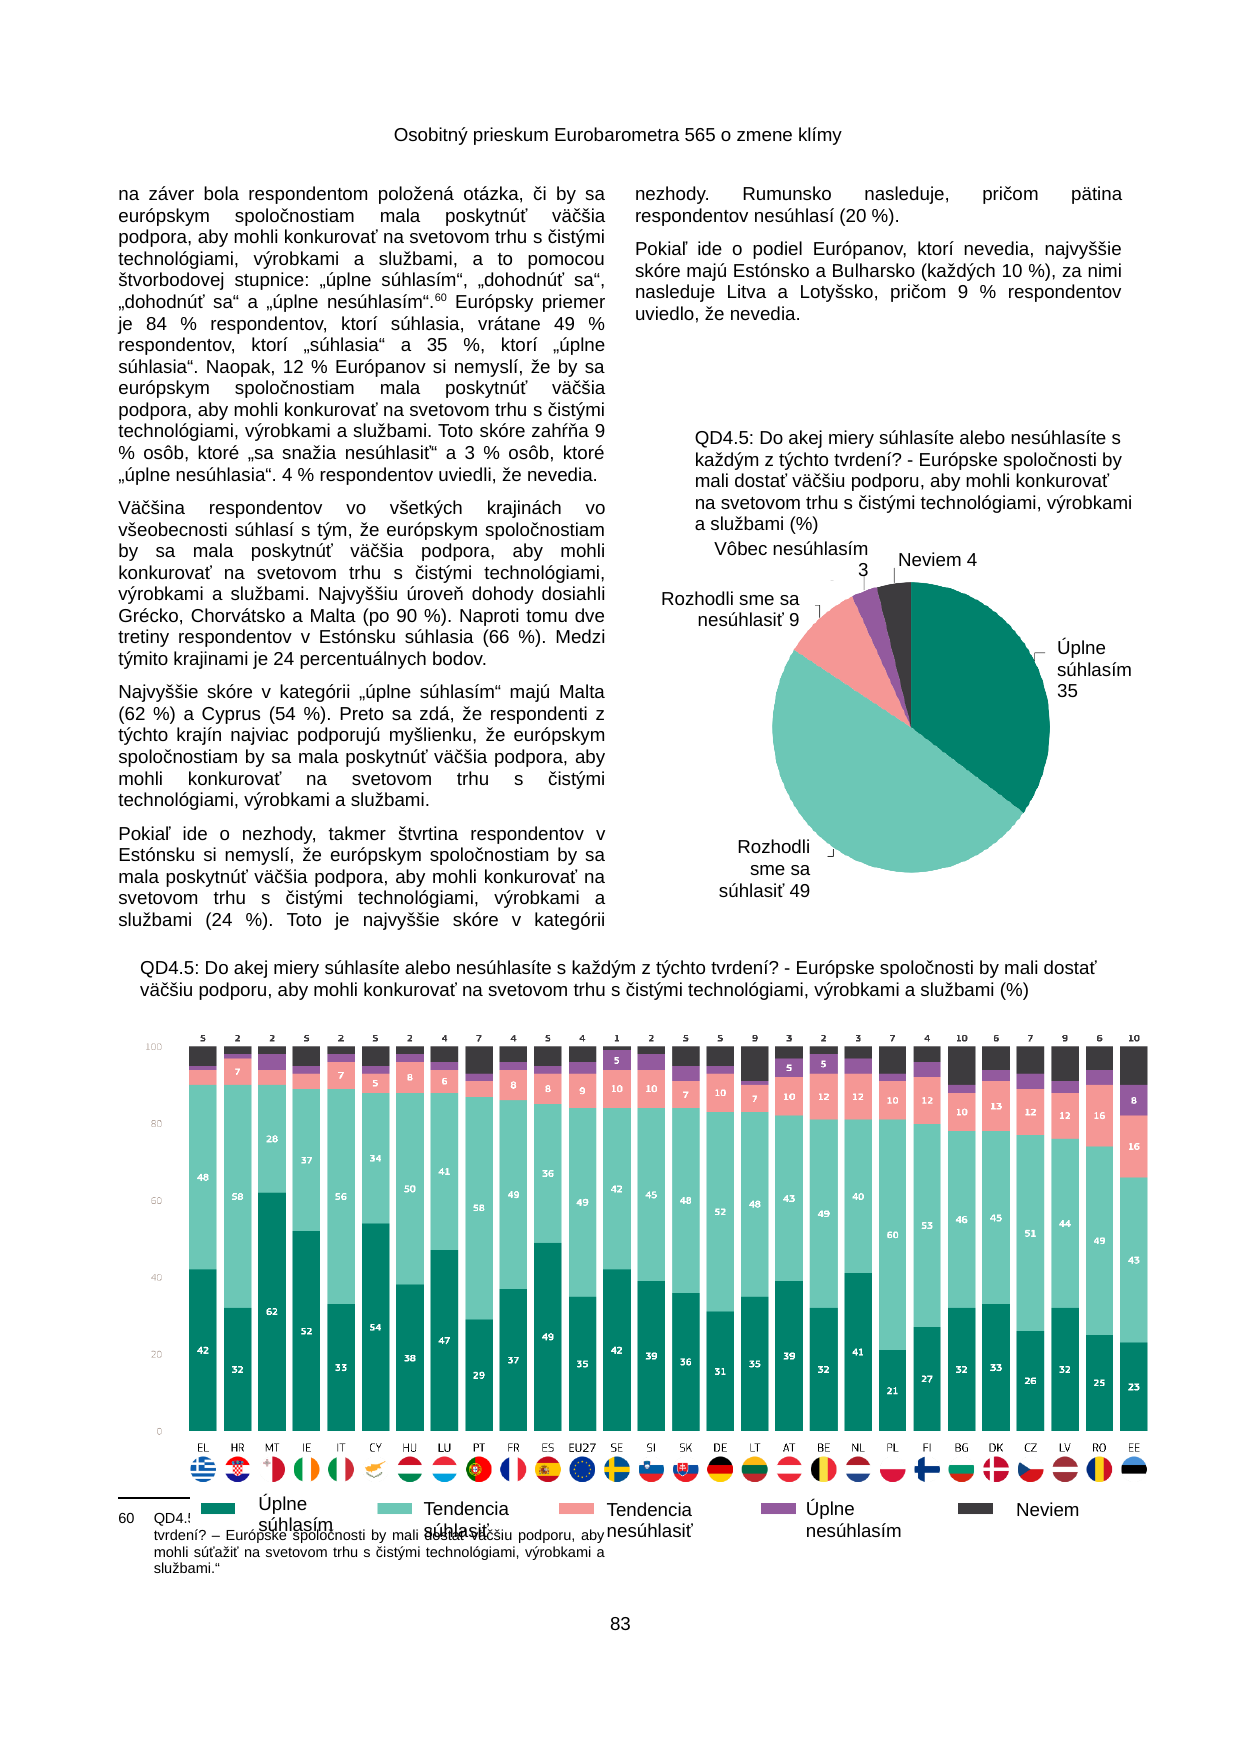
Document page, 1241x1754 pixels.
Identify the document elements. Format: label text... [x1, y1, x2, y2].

picture [766, 563, 1053, 874]
text na záver bola respondentom položená otázka, či by sa európskym spoločnostiam mala poskytnúť väčšia podpora, aby mohli konkurovať na svetovom trhu s čistými technológiami, výrobkami a službami, a to pomocou štvorbodovej stupnice: „úplne súhlasím“, „dohodnúť sa“, „dohodnúť sa“ a „úplne nesúhlasím“. Európsky priemer je 84 % respondentov, ktorí súhlasia, vrátane 49 % respondentov, ktorí „súhlasia“ a 35 %, ktorí „úplne súhlasia“. Naopak, 12 % Európanov si nemyslí, že by sa európskym spoločnostiam mala poskytnúť väčšia podpora, aby mohli konkurovať na svetovom trhu s čistými technológiami, výrobkami a službami. Toto skóre zahŕňa 9 % osôb, ktoré „sa snažia nesúhlasiť“ a 3 % osôb, ktoré „úplne nesúhlasia“. 4 % respondentov uviedli, že nevedia. [118, 183, 605, 485]
picture [137, 1021, 1156, 1528]
text nezhody. Rumunsko nasleduje, pričom pätina respondentov nesúhlasí (20 %). [635, 183, 1122, 226]
text Najvyššie skóre v kategórii „úplne súhlasím“ majú Malta (62 %) a Cyprus (54 %). Preto sa zdá, že respondenti z týchto krajín najviac podporujú myšlienku, že európskym spoločnostiam by sa mala poskytnúť väčšia podpora, aby mohli konkurovať na svetovom trhu s čistými technológiami, výrobkami a službami. [118, 681, 605, 811]
text Pokiaľ ide o nezhody, takmer štvrtina respondentov v Estónsku si nemyslí, že európskym spoločnostiam by sa mala poskytnúť väčšia podpora, aby mohli konkurovať na svetovom trhu s čistými technológiami, výrobkami a službami (24 %). Toto je najvyššie skóre v kategórii [118, 822, 605, 930]
text Pokiaľ ide o podiel Európanov, ktorí nevedia, najvyššie skóre majú Estónsko a Bulharsko (každých 10 %), za nimi nasleduje Litva a Lotyšsko, pričom 9 % respondentov uviedlo, že nevedia. [635, 238, 1122, 324]
text Väčšina respondentov vo všetkých krajinách vo všeobecnosti súhlasí s tým, že európskym spoločnostiam by sa mala poskytnúť väčšia podpora, aby mohli konkurovať na svetovom trhu s čistými technológiami, výrobkami a službami. Najvyššiu úroveň dohody dosiahli Grécko, Chorvátsko a Malta (po 90 %). Naproti tomu dve tretiny respondentov v Estónsku súhlasia (66 %). Medzi týmito krajinami je 24 percentuálnych bodov. [118, 497, 605, 669]
text QD4.5. Do akej miery súhlasíte alebo nesúhlasíte s každým z týchto tvrdení? – Európske spoločnosti by mali dostať väčšiu podporu, aby mohli súťažiť na svetovom trhu s čistými technológiami, výrobkami a službami.“ [118, 1510, 605, 1577]
